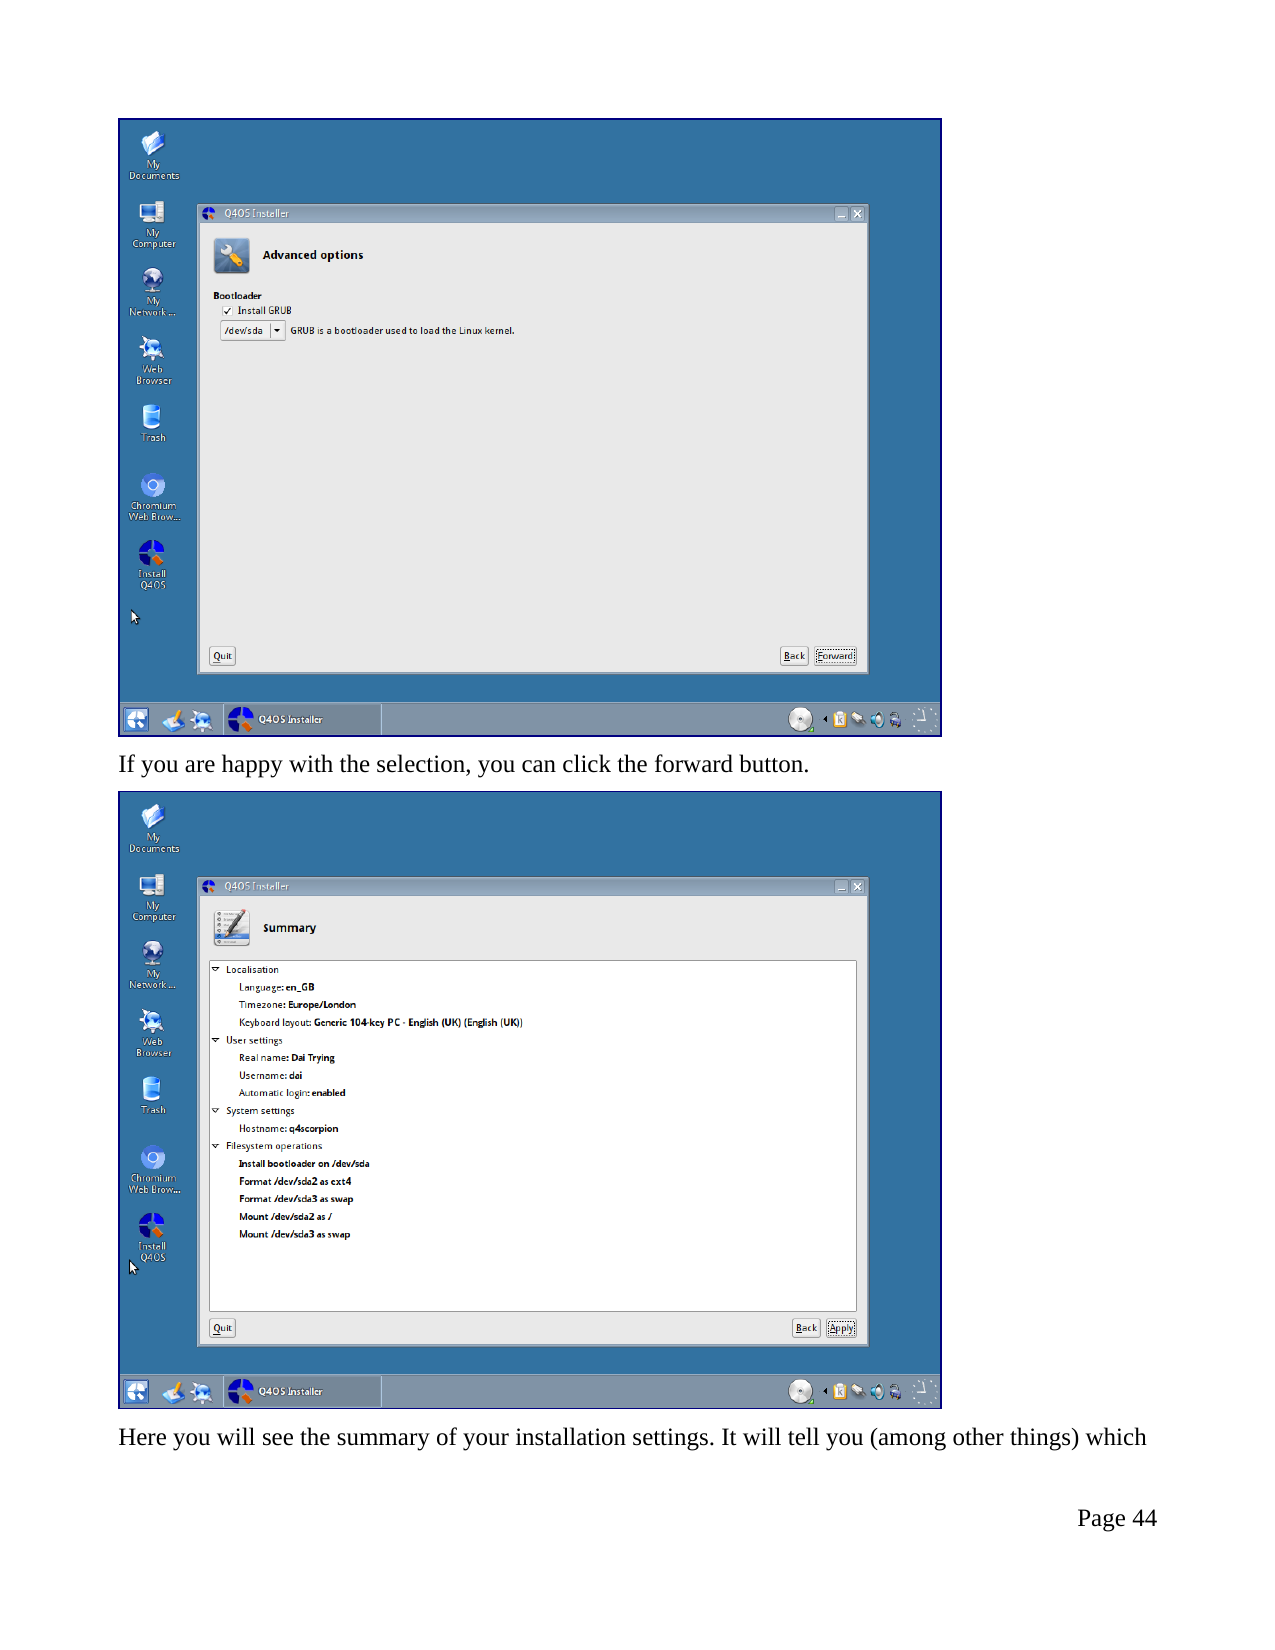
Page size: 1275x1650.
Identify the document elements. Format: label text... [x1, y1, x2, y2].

text If you are happy with the selection, you can click the forward button. [118, 749, 1157, 778]
picture [120, 792, 940, 1408]
text Here you will see the summary of your installation settings. It will tell you (among other things) which [118, 1422, 1157, 1451]
picture [120, 120, 940, 735]
